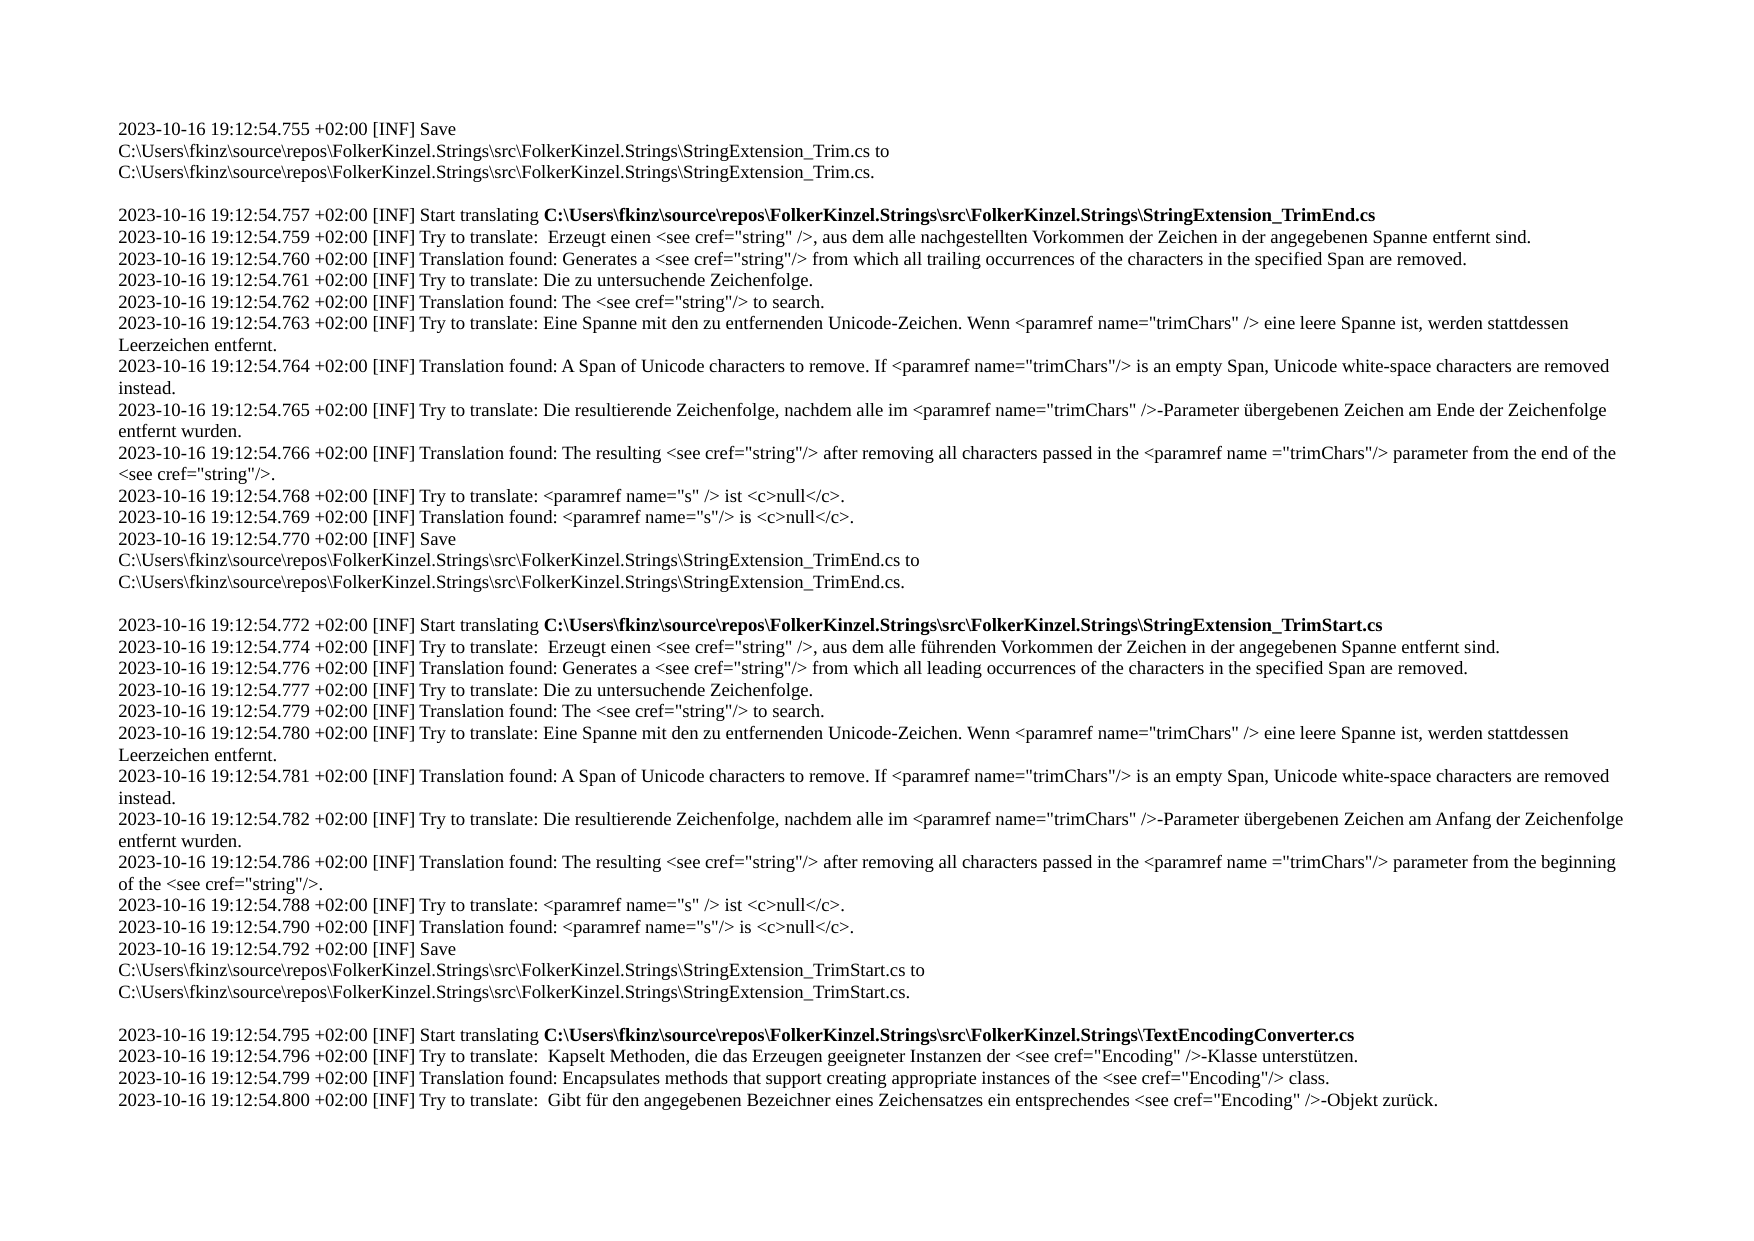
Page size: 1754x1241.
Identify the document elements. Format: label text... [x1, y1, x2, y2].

text 2023-10-16 19:12:54.770 +02:00 [INF] Save C:\Users\fkinz\source\repos\FolkerKinzel.Strings\src\FolkerKinzel.Strings\StringExtension_TrimEnd.cs to C:\Users\fkinz\source\repos\FolkerKinzel.Strings\src\FolkerKinzel.Strings\StringExtension_TrimEnd.cs. [118, 528, 1636, 592]
text 2023-10-16 19:12:54.796 +02:00 [INF] Try to translate: Kapselt Methoden, die das Erzeugen geeigneter Instanzen der <see cref="Encoding" />-Klasse unterstützen. [118, 1045, 1636, 1067]
text 2023-10-16 19:12:54.763 +02:00 [INF] Try to translate: Eine Spanne mit den zu entfernenden Unicode-Zeichen. Wenn <paramref name="trimChars" /> eine leere Spanne ist, werden stattdessen Leerzeichen entfernt. [118, 312, 1636, 355]
text 2023-10-16 19:12:54.765 +02:00 [INF] Try to translate: Die resultierende Zeichenfolge, nachdem alle im <paramref name="trimChars" />-Parameter übergebenen Zeichen am Ende der Zeichenfolge entfernt wurden. [118, 398, 1636, 442]
text 2023-10-16 19:12:54.755 +02:00 [INF] Save C:\Users\fkinz\source\repos\FolkerKinzel.Strings\src\FolkerKinzel.Strings\StringExtension_Trim.cs to C:\Users\fkinz\source\repos\FolkerKinzel.Strings\src\FolkerKinzel.Strings\StringExtension_Trim.cs. [118, 118, 1636, 183]
text 2023-10-16 19:12:54.774 +02:00 [INF] Try to translate: Erzeugt einen <see cref="string" />, aus dem alle führenden Vorkommen der Zeichen in der angegebenen Spanne entfernt sind. [118, 636, 1636, 657]
text 2023-10-16 19:12:54.762 +02:00 [INF] Translation found: The <see cref="string"/> to search. [118, 291, 1636, 312]
text 2023-10-16 19:12:54.757 +02:00 [INF] Start translating C:\Users\fkinz\source\repos\FolkerKinzel.Strings\src\FolkerKinzel.Strings\StringExtension_TrimEnd.cs [118, 204, 1636, 226]
text 2023-10-16 19:12:54.780 +02:00 [INF] Try to translate: Eine Spanne mit den zu entfernenden Unicode-Zeichen. Wenn <paramref name="trimChars" /> eine leere Spanne ist, werden stattdessen Leerzeichen entfernt. [118, 722, 1636, 765]
text 2023-10-16 19:12:54.760 +02:00 [INF] Translation found: Generates a <see cref="string"/> from which all trailing occurrences of the characters in the specified Span are removed. [118, 247, 1636, 269]
text 2023-10-16 19:12:54.766 +02:00 [INF] Translation found: The resulting <see cref="string"/> after removing all characters passed in the <paramref name ="trimChars"/> parameter from the end of the <see cref="string"/>. [118, 442, 1636, 485]
text 2023-10-16 19:12:54.777 +02:00 [INF] Try to translate: Die zu untersuchende Zeichenfolge. [118, 679, 1636, 700]
text 2023-10-16 19:12:54.759 +02:00 [INF] Try to translate: Erzeugt einen <see cref="string" />, aus dem alle nachgestellten Vorkommen der Zeichen in der angegebenen Spanne entfernt sind. [118, 226, 1636, 247]
text 2023-10-16 19:12:54.779 +02:00 [INF] Translation found: The <see cref="string"/> to search. [118, 700, 1636, 722]
text 2023-10-16 19:12:54.788 +02:00 [INF] Try to translate: <paramref name="s" /> ist <c>null</c>. [118, 894, 1636, 916]
text 2023-10-16 19:12:54.799 +02:00 [INF] Translation found: Encapsulates methods that support creating appropriate instances of the <see cref="Encoding"/> class. [118, 1067, 1636, 1088]
text 2023-10-16 19:12:54.772 +02:00 [INF] Start translating C:\Users\fkinz\source\repos\FolkerKinzel.Strings\src\FolkerKinzel.Strings\StringExtension_TrimStart.cs [118, 614, 1636, 636]
text 2023-10-16 19:12:54.761 +02:00 [INF] Try to translate: Die zu untersuchende Zeichenfolge. [118, 269, 1636, 291]
text 2023-10-16 19:12:54.790 +02:00 [INF] Translation found: <paramref name="s"/> is <c>null</c>. [118, 916, 1636, 937]
text 2023-10-16 19:12:54.776 +02:00 [INF] Translation found: Generates a <see cref="string"/> from which all leading occurrences of the characters in the specified Span are removed. [118, 657, 1636, 679]
text 2023-10-16 19:12:54.769 +02:00 [INF] Translation found: <paramref name="s"/> is <c>null</c>. [118, 506, 1636, 528]
text 2023-10-16 19:12:54.781 +02:00 [INF] Translation found: A Span of Unicode characters to remove. If <paramref name="trimChars"/> is an empty Span, Unicode white-space characters are removed instead. [118, 765, 1636, 808]
text 2023-10-16 19:12:54.768 +02:00 [INF] Try to translate: <paramref name="s" /> ist <c>null</c>. [118, 485, 1636, 506]
text 2023-10-16 19:12:54.786 +02:00 [INF] Translation found: The resulting <see cref="string"/> after removing all characters passed in the <paramref name ="trimChars"/> parameter from the beginning of the <see cref="string"/>. [118, 851, 1636, 894]
text 2023-10-16 19:12:54.795 +02:00 [INF] Start translating C:\Users\fkinz\source\repos\FolkerKinzel.Strings\src\FolkerKinzel.Strings\TextEncodingConverter.cs [118, 1024, 1636, 1045]
text 2023-10-16 19:12:54.764 +02:00 [INF] Translation found: A Span of Unicode characters to remove. If <paramref name="trimChars"/> is an empty Span, Unicode white-space characters are removed instead. [118, 355, 1636, 398]
text 2023-10-16 19:12:54.792 +02:00 [INF] Save C:\Users\fkinz\source\repos\FolkerKinzel.Strings\src\FolkerKinzel.Strings\StringExtension_TrimStart.cs to C:\Users\fkinz\source\repos\FolkerKinzel.Strings\src\FolkerKinzel.Strings\StringExtension_TrimStart.cs. [118, 937, 1636, 1002]
text 2023-10-16 19:12:54.782 +02:00 [INF] Try to translate: Die resultierende Zeichenfolge, nachdem alle im <paramref name="trimChars" />-Parameter übergebenen Zeichen am Anfang der Zeichenfolge entfernt wurden. [118, 808, 1636, 851]
text 2023-10-16 19:12:54.800 +02:00 [INF] Try to translate: Gibt für den angegebenen Bezeichner eines Zeichensatzes ein entsprechendes <see cref="Encoding" />-Objekt zurück. [118, 1088, 1636, 1110]
